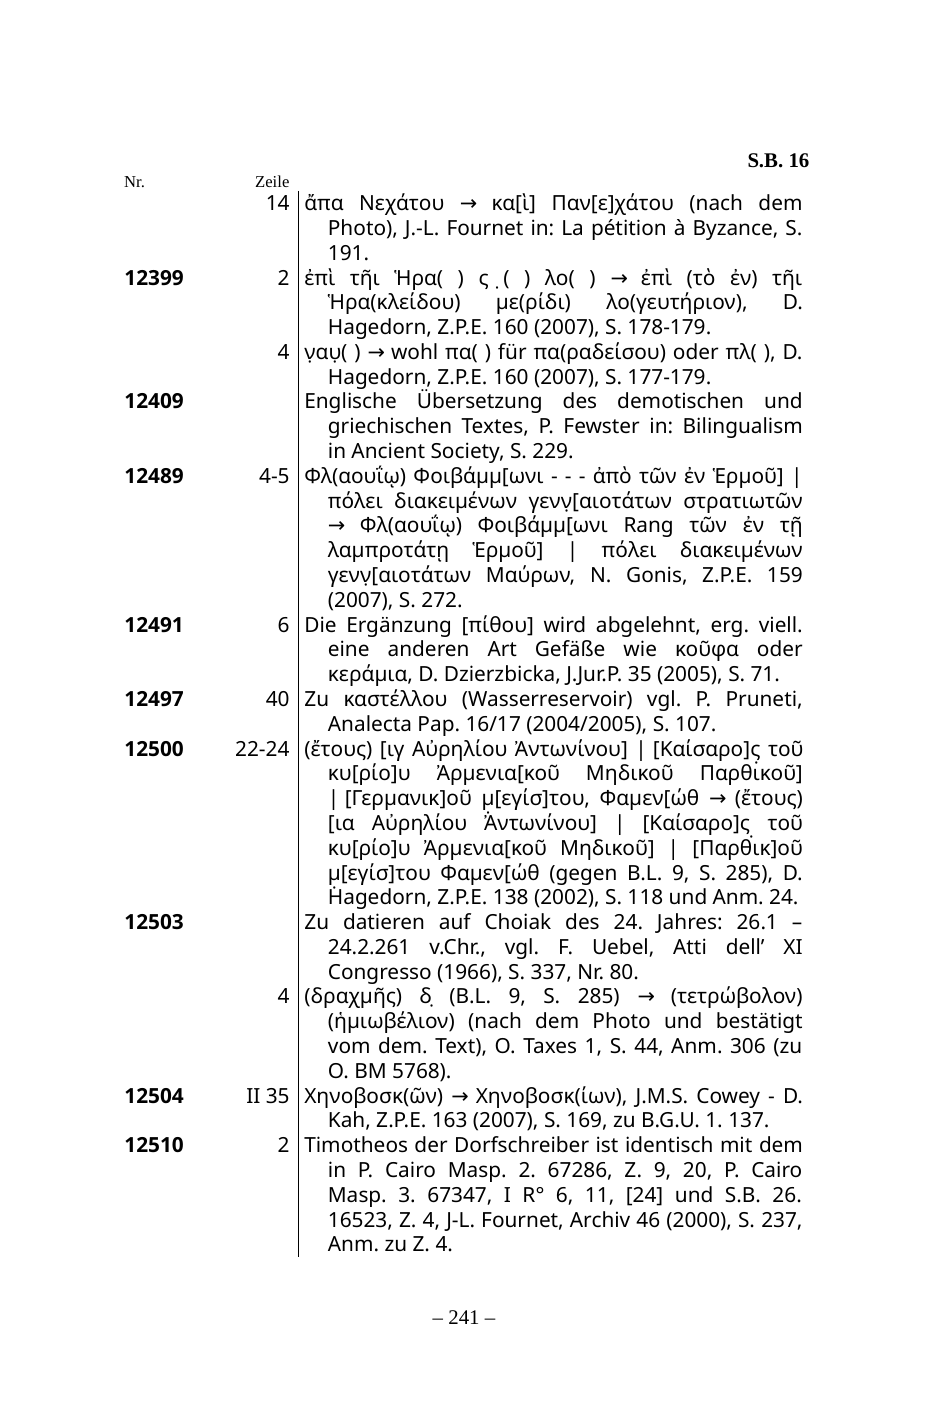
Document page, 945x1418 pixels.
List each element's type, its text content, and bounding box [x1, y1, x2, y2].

table_cell ν̣αυ̣( ) → wohl πα( ) für πα(ραδείσου) oder πλ( ), D. Hagedorn, Z.P.E. 160 (2007), S. 177-179. [299, 340, 809, 389]
table_cell 22-24 [207, 736, 298, 910]
table_cell 12491 [118, 612, 207, 687]
table_cell 14 [207, 191, 298, 265]
table_cell Zu datieren auf Choiak des 24. Jahres: 26.1 – 24.2.261 v.Chr., vgl. F. Uebel, Atti dell’ XI Congresso (1966), S. 337, Nr. 80. [299, 910, 809, 984]
table_cell 2 [207, 265, 298, 339]
table_cell Die Ergänzung [πίθου] wird abgelehnt, erg. viell. eine anderen Art Gefäße wie κοῦφα oder κεράμια, D. Dzierzbicka, J.Jur.P. 35 (2005), S. 71. [299, 612, 809, 687]
table_cell 2 [207, 1133, 298, 1257]
table_cell Timotheos der Dorfschreiber ist identisch mit dem in P. Cairo Μasp. 2. 67286, Z. 9, 20, P. Cairo Masp. 3. 67347, I R° 6, 11, [24] und S.B. 26. 16523, Z. 4, J-L. Fournet, Archiv 46 (2000), S. 237, Anm. zu Z. 4. [299, 1133, 809, 1257]
table_cell 12500 [118, 736, 207, 910]
table_cell II 35 [207, 1083, 298, 1133]
table_cell 12503 [118, 910, 298, 984]
table_cell Englische Übersetzung des demotischen und griechischen Textes, P. Fewster in: Bilingualism in Ancient Society, S. 229. [299, 389, 809, 463]
table_cell ἄπα Νεχάτου → κα[ὶ] Παν[ε]χάτου (nach dem Photo), J.-L. Fournet in: La pétition à Byzance, S. 191. [299, 191, 809, 265]
table_cell (ἔτους) [ιγ Αὐρηλίου Ἀντωνίνου] | [Καίσαρο]ς̣ τοῦ κυ[ρίο]υ Ἀρμενια[κοῦ Μηδικοῦ Παρθικοῦ] | [Γερμανικ]οῦ μ̣[εγίσ]του, Φαμεν[ώθ → (ἔτους) [ια Αὐρηλίου Ἀντωνίνου] | [Καίσαρο]ς̣ τοῦ κυ[ρίο]υ Ἀρμενια[κοῦ Μηδικοῦ] | [Παρθικ]οῦ μ̣[εγίσ]του Φαμεν[ώθ (gegen B.L. 9, S. 285), D. Hagedorn, Z.P.E. 138 (2002), S. 118 und Anm. 24. [299, 736, 809, 910]
table_cell ἐπὶ τῆι Ἡρα( ) ς ̣( ) λο( ) → ἐπὶ (τὸ ἐν) τῆι Ἡρα(κλείδου) με(ρίδι) λο(γευτήριον), D. Hagedorn, Z.P.E. 160 (2007), S. 178-179. [299, 265, 809, 339]
table_cell [118, 340, 207, 389]
table_cell 4 [207, 340, 298, 389]
table_cell 12399 [118, 265, 207, 339]
table_cell Φλ(αουΐῳ) Φοιβάμμ[ωνι - - - ἀπὸ τῶν ἐν Ἑρμοῦ] | πόλει διακειμένων γενν̣[αιοτάτων στρατιωτῶν → Φλ(αουΐῳ) Φοιβάμμ[ωνι Rang τῶν ἐν τῇ λαμπροτάτῃ Ἑρμοῦ] | πόλει διακειμένων γενν̣[αιοτάτων Μαύρων, N. Gonis, Z.P.E. 159 (2007), S. 272. [299, 464, 809, 612]
table_cell [118, 191, 207, 265]
table_cell 40 [207, 687, 298, 736]
table_cell [118, 984, 207, 1083]
table_cell 12409 [118, 389, 298, 463]
table_cell 4-5 [207, 464, 298, 612]
table_cell (δραχμῆς) δ̣ (B.L. 9, S. 285) → (τετρώβολον) (ἡμιωβέλιον) (nach dem Photo und bestätigt vom dem. Text), O. Taxes 1, S. 44, Anm. 306 (zu O. BM 5768). [299, 984, 809, 1083]
table_cell Χηνοβοσκ(ῶν) → Χηνοβοσκ(ίων), J.M.S. Cowey - D. Kah, Z.P.E. 163 (2007), S. 169, zu B.G.U. 1. 137. [299, 1083, 809, 1133]
table_cell 12504 [118, 1083, 207, 1133]
table_cell 12497 [118, 687, 207, 736]
table_cell 4 [207, 984, 298, 1083]
table_cell 12510 [118, 1133, 207, 1257]
table_cell 12489 [118, 464, 207, 612]
table_cell 6 [207, 612, 298, 687]
table_cell Zu καστέλλου (Wasserreservoir) vgl. P. Pruneti, Analecta Pap. 16/17 (2004/2005), S. 107. [299, 687, 809, 736]
